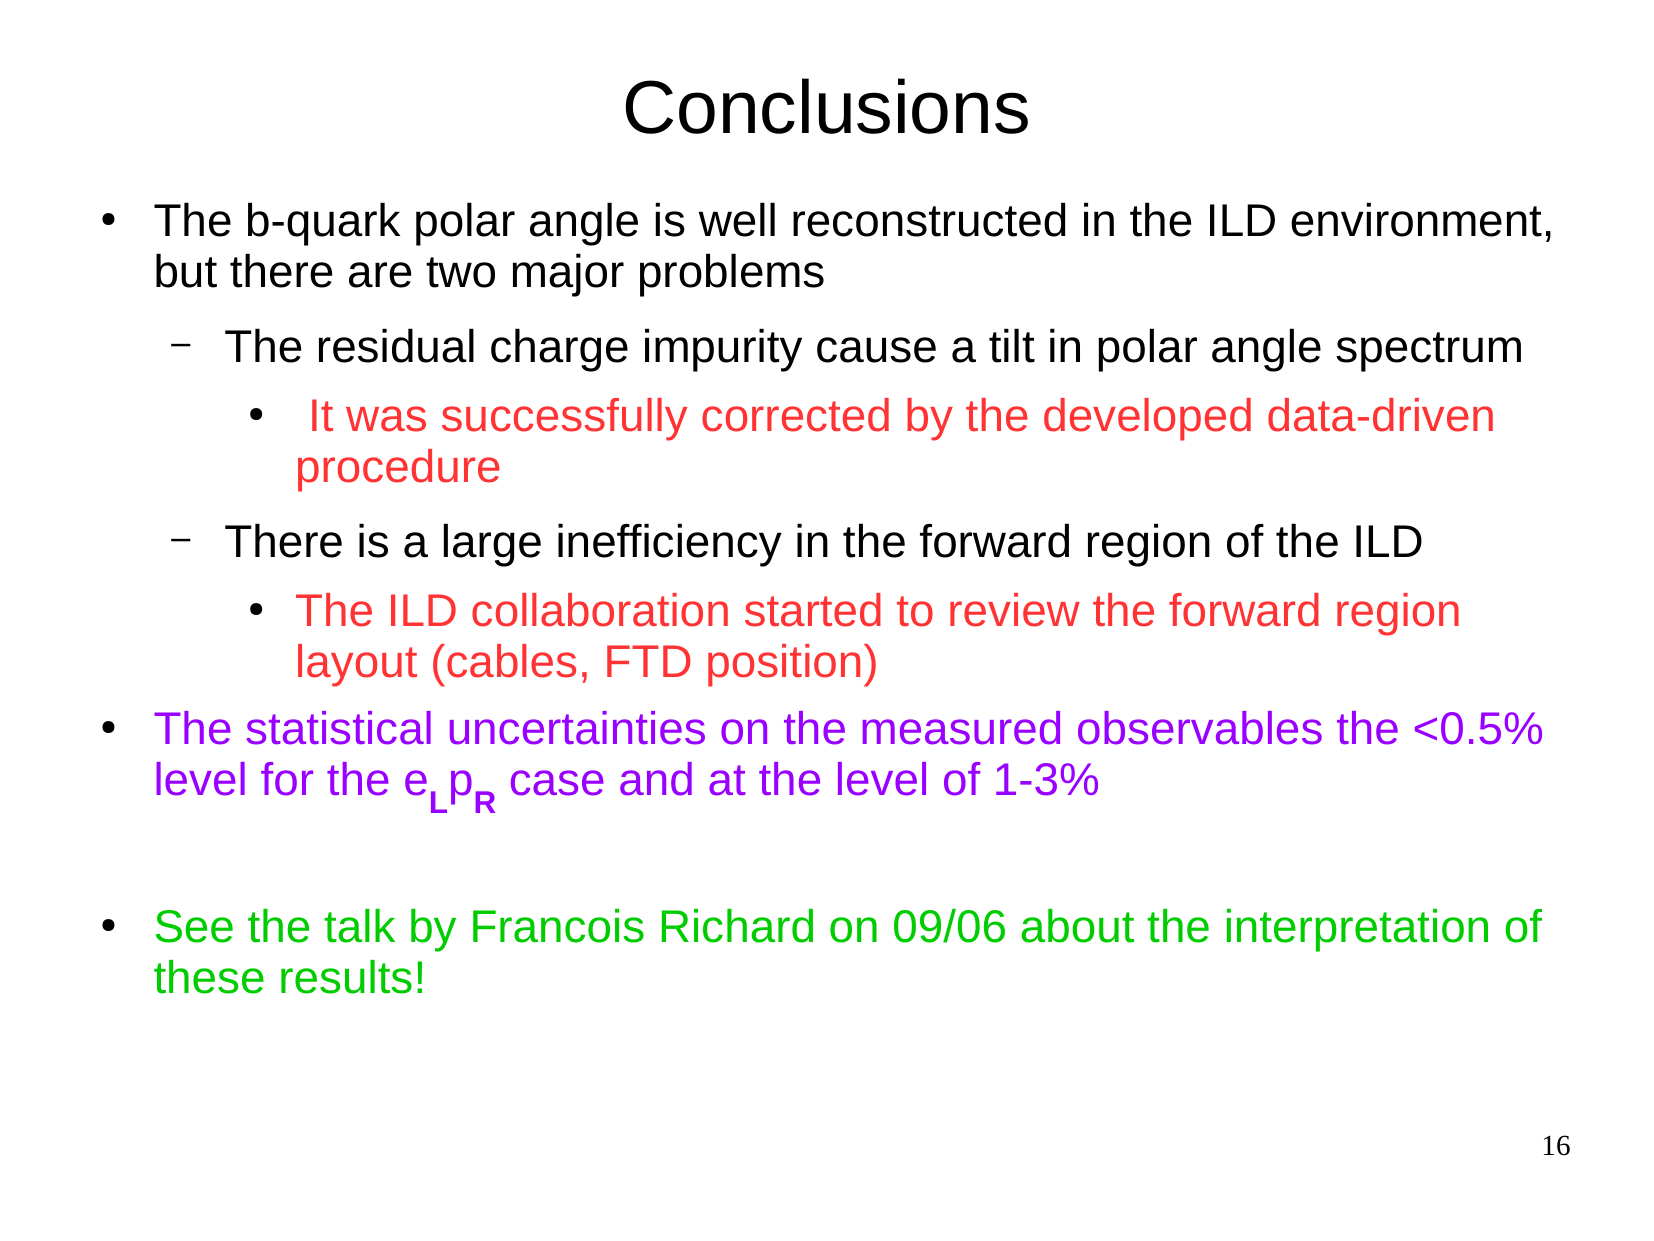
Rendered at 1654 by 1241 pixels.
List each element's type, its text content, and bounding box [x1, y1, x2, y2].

list The b-quark polar angle is well reconstructed in the ILD environment, but there are two major problems The residual charge impurity cause a tilt in polar angle spectrum It was successfully corrected by the developed data-driven procedure There is a large inefficiency in the forward region of the ILD The ILD collaboration started to review the forward region layout (cables, FTD position) The statistical uncertainties on the measured observables the <0.5% level for the eLpR case and at the level of 1-3% See the talk by Francois Richard on 09/06 about the interpretation of these results! [82, 195, 1571, 1171]
title Conclusions [82, 49, 1571, 166]
